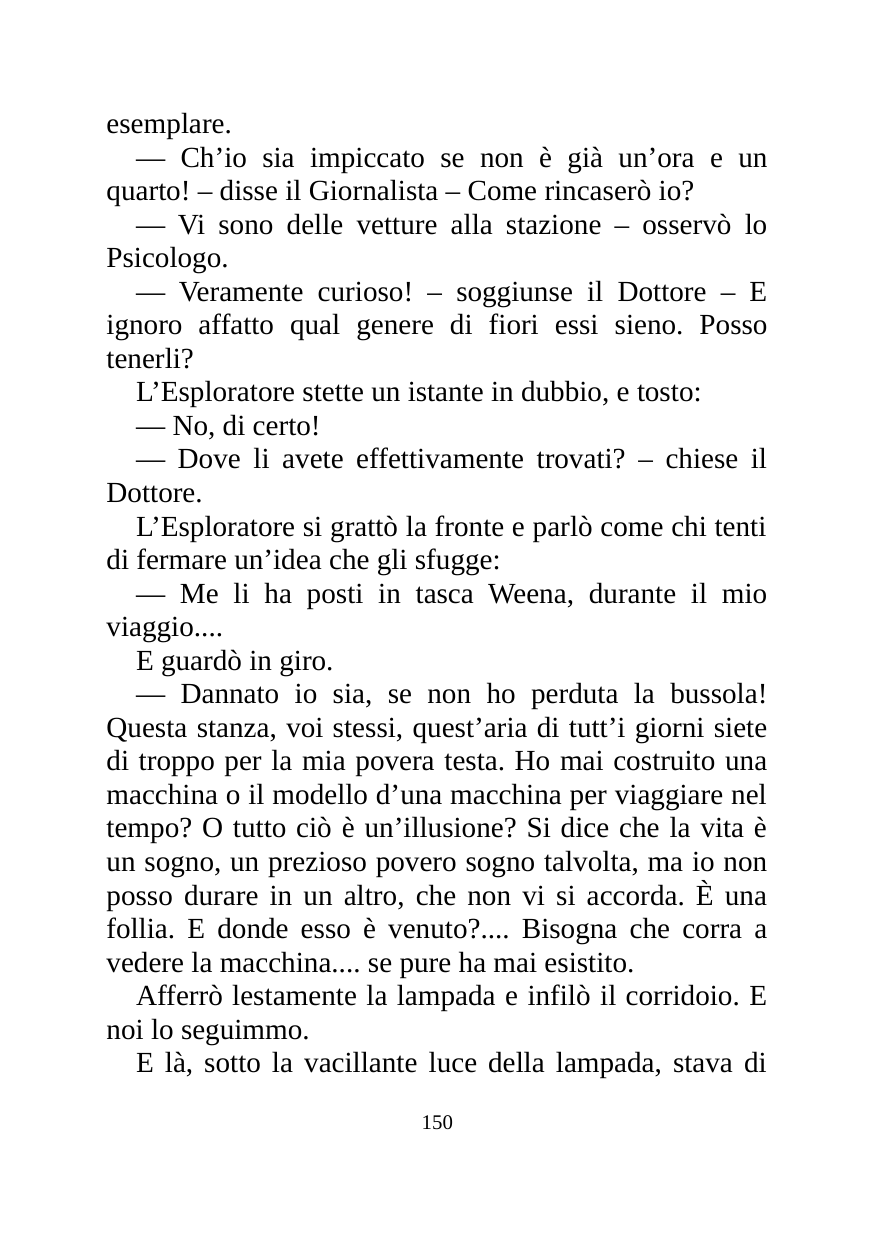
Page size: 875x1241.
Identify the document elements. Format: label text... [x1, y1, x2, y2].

text — Veramente curioso! – soggiunse il Dottore – E ignoro affatto qual genere di fiori essi sieno. Posso tenerli? [106, 274, 768, 374]
text L’Esploratore si grattò la fronte e parlò come chi tenti di fermare un’idea che gli sfugge: [106, 509, 768, 576]
text E là, sotto la vacillante luce della lampada, stava di [106, 1045, 768, 1079]
text — Vi sono delle vetture alla stazione – osservò lo Psicologo. [106, 207, 768, 274]
text — Me li ha posti in tasca Weena, durante il mio viaggio.... [106, 576, 768, 643]
text E guardò in giro. [106, 643, 768, 676]
text — No, di certo! [106, 408, 768, 442]
text — Dove li avete effettivamente trovati? – chiese il Dottore. [106, 442, 768, 509]
text Afferrò lestamente la lampada e infilò il corridoio. E noi lo seguimmo. [106, 978, 768, 1045]
text esemplare. [106, 106, 768, 140]
text — Ch’io sia impiccato se non è già un’ora e un quarto! – disse il Giornalista – Come rincaserò io? [106, 140, 768, 207]
text — Dannato io sia, se non ho perduta la bussola! Questa stanza, voi stessi, quest’aria di tutt’i giorni siete di troppo per la mia povera testa. Ho mai costruito una macchina o il modello d’una macchina per viaggiare nel tempo? O tutto ciò è un’illusione? Si dice che la vita è un sogno, un prezioso povero sogno talvolta, ma io non posso durare in un altro, che non vi si accorda. È una follia. E donde esso è venuto?.... Bisogna che corra a vedere la macchina.... se pure ha mai esistito. [106, 676, 768, 978]
text L’Esploratore stette un istante in dubbio, e tosto: [106, 374, 768, 408]
